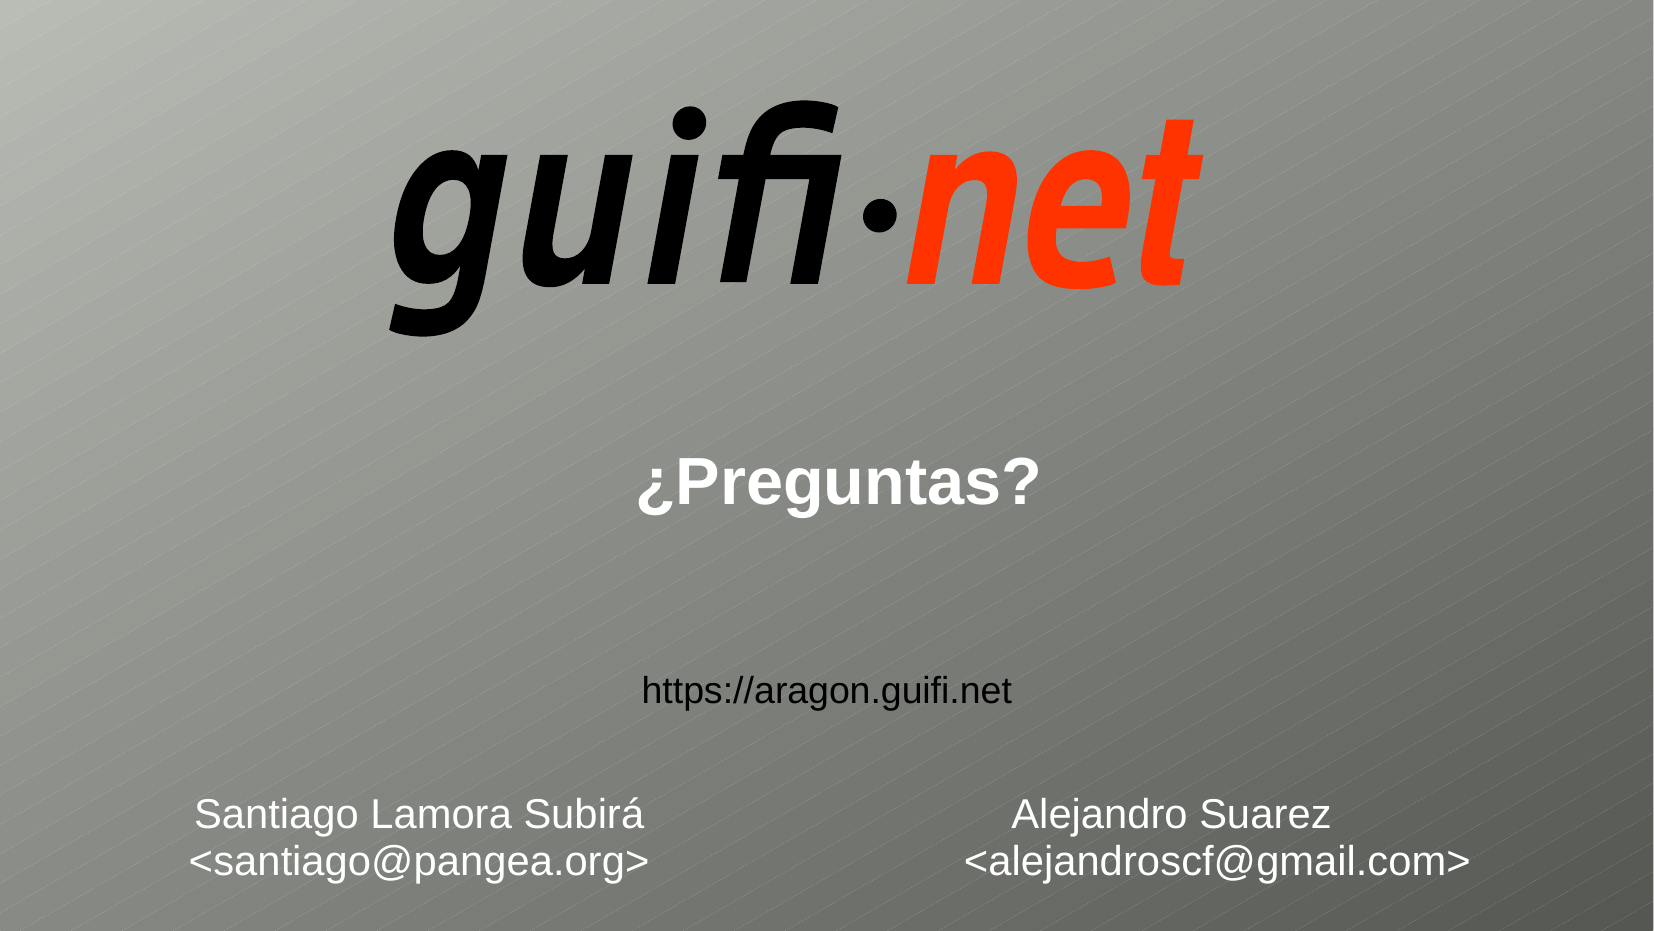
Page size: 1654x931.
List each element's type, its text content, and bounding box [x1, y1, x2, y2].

text_box https://aragon.guifi.net [267, 661, 1386, 724]
title ¿Preguntas? [94, 277, 1583, 685]
text_box Santiago Lamora Subirá <santiago@pangea.org> [20, 723, 819, 931]
text_box Alejandro Suarez <alejandroscf@gmail.com> [819, 723, 1617, 931]
